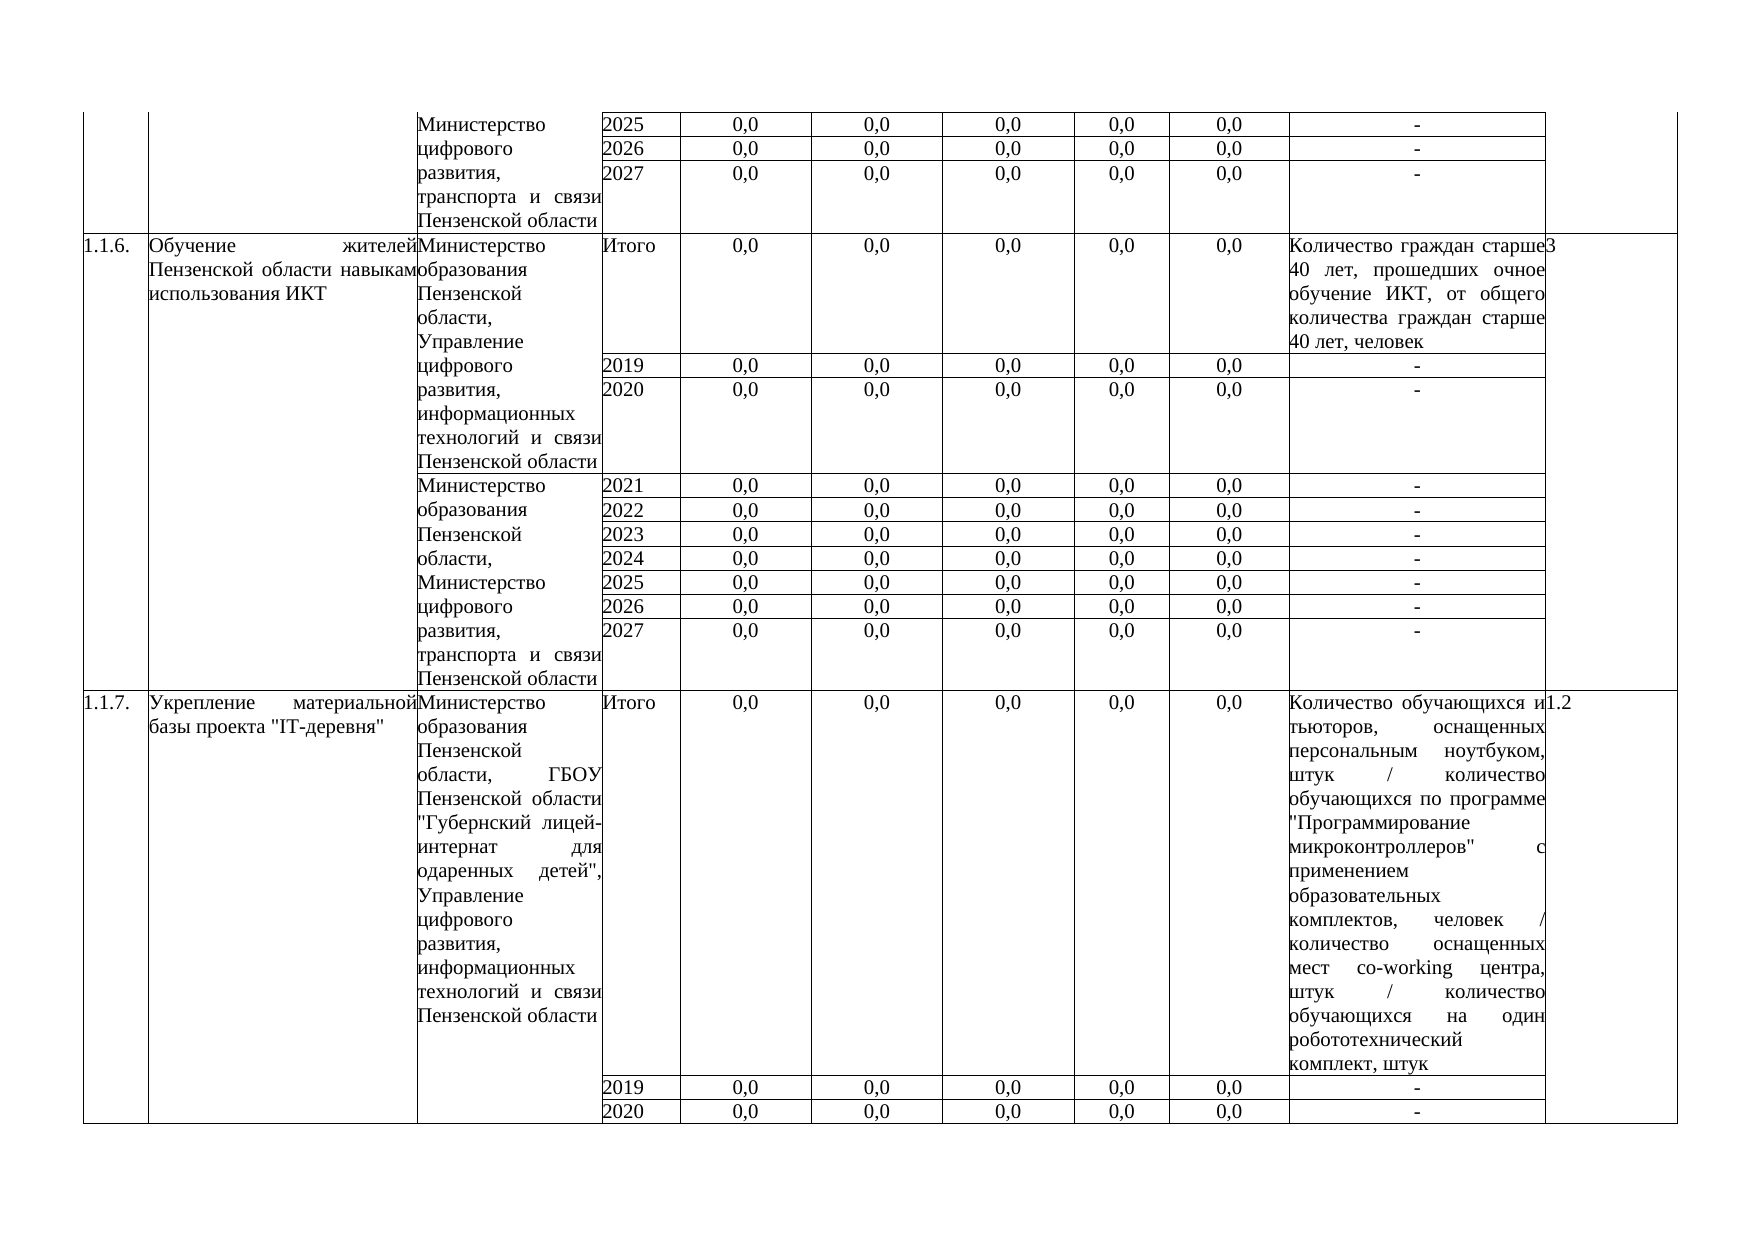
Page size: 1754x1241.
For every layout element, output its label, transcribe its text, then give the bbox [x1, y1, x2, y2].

table_cell 0,0 [681, 619, 811, 690]
table_cell 0,0 [812, 595, 942, 618]
table_cell 0,0 [943, 571, 1074, 594]
table_cell 0,0 [681, 113, 811, 136]
table_cell 0,0 [943, 691, 1074, 1075]
table_cell 0,0 [812, 571, 942, 594]
table_cell 0,0 [943, 522, 1074, 546]
table_cell 2019 [603, 354, 680, 377]
table_cell 2025 [603, 113, 680, 136]
table_cell - [1290, 1100, 1545, 1123]
table_cell 0,0 [812, 1100, 942, 1123]
table_cell 0,0 [1170, 137, 1289, 160]
table_cell 0,0 [1170, 234, 1289, 353]
table_cell 2026 [603, 595, 680, 618]
table_cell 0,0 [1075, 474, 1169, 497]
table_cell 0,0 [1170, 522, 1289, 546]
table_cell 0,0 [1170, 378, 1289, 473]
table_cell 0,0 [812, 498, 942, 521]
table_cell 0,0 [1075, 1076, 1169, 1099]
table_cell 0,0 [943, 161, 1074, 233]
table_cell - [1290, 354, 1545, 377]
table_cell 0,0 [1075, 378, 1169, 473]
table_cell 0,0 [681, 161, 811, 233]
table_cell Обучение жителей Пензенской области навыкам использования ИКТ [149, 234, 417, 690]
table_cell 0,0 [681, 354, 811, 377]
table_cell Количество обучающихся и тьюторов, оснащенных персональным ноутбуком, штук / количество обучающихся по программе "Программирование микроконтроллеров" с применением образовательных комплектов, человек / количество оснащенных мест co-working центра, штук / количество обучающихся на один робототехнический комплект, штук [1290, 691, 1545, 1075]
table_cell 0,0 [1075, 498, 1169, 521]
table_cell 0,0 [1170, 498, 1289, 521]
table_cell 0,0 [812, 378, 942, 473]
table_cell 0,0 [1170, 691, 1289, 1075]
table_cell 2020 [603, 1100, 680, 1123]
table_cell 0,0 [943, 137, 1074, 160]
table_cell 2020 [603, 378, 680, 473]
table_cell - [1290, 571, 1545, 594]
table_cell 0,0 [1075, 619, 1169, 690]
table_cell 0,0 [812, 1076, 942, 1099]
table_cell 0,0 [812, 547, 942, 570]
table_cell 0,0 [943, 619, 1074, 690]
table_cell 0,0 [1170, 1076, 1289, 1099]
table_cell - [1290, 547, 1545, 570]
table_cell - [1290, 619, 1545, 690]
table_cell 1.1.7. [84, 691, 148, 1123]
table_cell 2027 [603, 619, 680, 690]
table_cell 0,0 [812, 354, 942, 377]
table_cell 2021 [603, 474, 680, 497]
table_cell 0,0 [1170, 571, 1289, 594]
table_cell - [1290, 522, 1545, 546]
table_cell - [1290, 113, 1545, 136]
table_cell - [1290, 1076, 1545, 1099]
table_cell - [1290, 137, 1545, 160]
table_cell 0,0 [1075, 234, 1169, 353]
table_cell Итого [603, 234, 680, 353]
table_cell 0,0 [681, 474, 811, 497]
table_cell 0,0 [1075, 522, 1169, 546]
table_cell 0,0 [1075, 571, 1169, 594]
table_cell 1.1.6. [84, 234, 148, 690]
table_cell 0,0 [812, 113, 942, 136]
table_cell Министерство образования Пензенской области, Министерство цифрового развития, транспорта и связи Пензенской области [418, 474, 602, 690]
table_cell 3 [1546, 234, 1677, 690]
table_cell - [1290, 474, 1545, 497]
table_cell - [1290, 498, 1545, 521]
table_cell 0,0 [812, 234, 942, 353]
table_cell 0,0 [1075, 137, 1169, 160]
table_cell - [1290, 595, 1545, 618]
table_cell Министерство образования Пензенской области, ГБОУ Пензенской области "Губернский лицей-интернат для одаренных детей", Управление цифрового развития, информационных технологий и связи Пензенской области [418, 691, 602, 1123]
table_cell 0,0 [681, 1076, 811, 1099]
table_cell 0,0 [681, 378, 811, 473]
table_cell 0,0 [681, 498, 811, 521]
table_cell 0,0 [681, 595, 811, 618]
table_cell 0,0 [681, 234, 811, 353]
table_cell 2026 [603, 137, 680, 160]
table_cell 1.2 [1546, 691, 1677, 1123]
table_cell 0,0 [943, 354, 1074, 377]
table_cell 0,0 [1170, 619, 1289, 690]
table_cell 0,0 [943, 595, 1074, 618]
table_cell 0,0 [943, 498, 1074, 521]
table_cell 2025 [603, 571, 680, 594]
table_cell 0,0 [812, 474, 942, 497]
table_cell 2024 [603, 547, 680, 570]
table_cell 0,0 [1075, 595, 1169, 618]
table_cell 0,0 [1170, 1100, 1289, 1123]
table_cell 0,0 [681, 691, 811, 1075]
table_cell 0,0 [1075, 547, 1169, 570]
table_cell 0,0 [1075, 161, 1169, 233]
table_cell - [1290, 378, 1545, 473]
table_cell 0,0 [812, 522, 942, 546]
table_cell 0,0 [943, 234, 1074, 353]
table_cell 0,0 [1170, 595, 1289, 618]
table_cell 0,0 [943, 474, 1074, 497]
table_cell 0,0 [1170, 161, 1289, 233]
table_cell 0,0 [943, 1076, 1074, 1099]
table_cell 0,0 [812, 137, 942, 160]
table_cell Министерство образования Пензенской области, Управление цифрового развития, информационных технологий и связи Пензенской области [418, 234, 602, 473]
table_cell 0,0 [943, 547, 1074, 570]
table_cell 0,0 [1075, 691, 1169, 1075]
table_cell 0,0 [681, 547, 811, 570]
table_cell 0,0 [812, 619, 942, 690]
table_cell 0,0 [812, 691, 942, 1075]
table_cell 0,0 [1170, 354, 1289, 377]
table_cell - [1290, 161, 1545, 233]
table_cell 2023 [603, 522, 680, 546]
table_cell 0,0 [1170, 113, 1289, 136]
table_cell 0,0 [1170, 474, 1289, 497]
table_cell 0,0 [812, 161, 942, 233]
table_cell 2019 [603, 1076, 680, 1099]
table_cell 0,0 [1075, 1100, 1169, 1123]
table_cell 0,0 [681, 522, 811, 546]
table_cell 0,0 [1170, 547, 1289, 570]
table_cell 0,0 [943, 1100, 1074, 1123]
table_cell 0,0 [943, 378, 1074, 473]
table_cell 2022 [603, 498, 680, 521]
table_cell 0,0 [1075, 113, 1169, 136]
table_cell Итого [603, 691, 680, 1075]
table_cell 0,0 [1075, 354, 1169, 377]
table_cell 0,0 [943, 113, 1074, 136]
table_cell 2027 [603, 161, 680, 233]
table_cell 0,0 [681, 137, 811, 160]
table_cell 0,0 [681, 571, 811, 594]
table_cell Количество граждан старше 40 лет, прошедших очное обучение ИКТ, от общего количества граждан старше 40 лет, человек [1290, 234, 1545, 353]
table_cell 0,0 [681, 1100, 811, 1123]
table_cell Укрепление материальной базы проекта "IT-деревня" [149, 691, 417, 1123]
